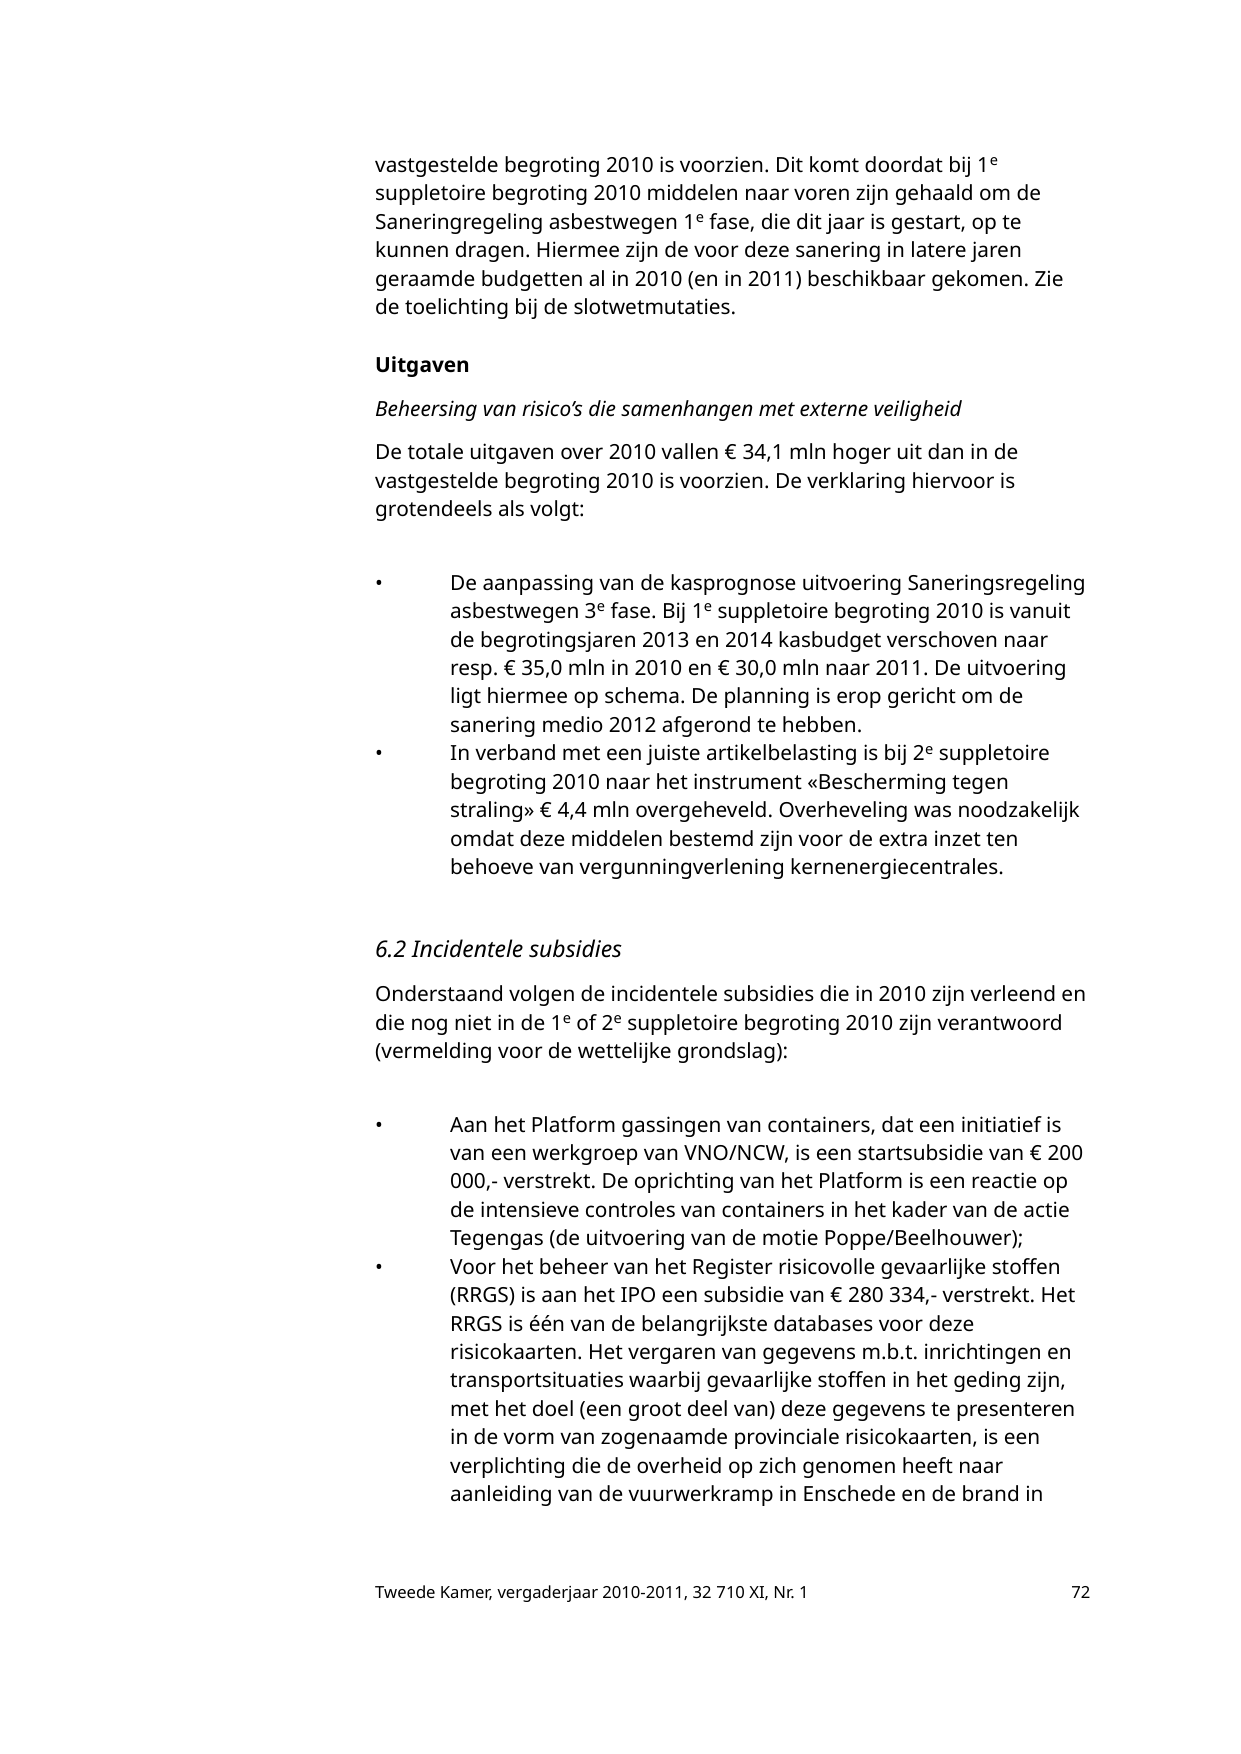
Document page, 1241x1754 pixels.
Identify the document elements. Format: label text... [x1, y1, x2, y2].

subtitle 6.2 Incidentele subsidies [375, 933, 1090, 964]
text Onderstaand volgen de incidentele subsidies die in 2010 zijn verleend en die nog niet in de 1e of 2e suppletoire begroting 2010 zijn verantwoord (vermelding voor de wettelijke grondslag): [375, 979, 1090, 1065]
text Beheersing van risico’s die samenhangen met externe veiligheid [375, 394, 1090, 422]
list De aanpassing van de kasprognose uitvoering Saneringsregeling asbestwegen 3e fase. Bij 1e suppletoire begroting 2010 is vanuit de begrotingsjaren 2013 en 2014 kasbudget verschoven naar resp. € 35,0 mln in 2010 en € 30,0 mln naar 2011. De uitvoering ligt hiermee op schema. De planning is erop gericht om de sanering medio 2012 afgerond te hebben. [375, 568, 1090, 738]
text De totale uitgaven over 2010 vallen € 34,1 mln hoger uit dan in de vastgestelde begroting 2010 is voorzien. De verklaring hiervoor is grotendeels als volgt: [375, 437, 1090, 523]
text vastgestelde begroting 2010 is voorzien. Dit komt doordat bij 1e suppletoire begroting 2010 middelen naar voren zijn gehaald om de Saneringregeling asbestwegen 1e fase, die dit jaar is gestart, op te kunnen dragen. Hiermee zijn de voor deze sanering in latere jaren geraamde budgetten al in 2010 (en in 2011) beschikbaar gekomen. Zie de toelichting bij de slotwetmutaties. [375, 150, 1090, 321]
text Uitgaven [375, 351, 1090, 379]
list Voor het beheer van het Register risicovolle gevaarlijke stoffen (RRGS) is aan het IPO een subsidie van € 280 334,- verstrekt. Het RRGS is één van de belangrijkste databases voor deze risicokaarten. Het vergaren van gegevens m.b.t. inrichtingen en transportsituaties waarbij gevaarlijke stoffen in het geding zijn, met het doel (een groot deel van) deze gegevens te presenteren in de vorm van zogenaamde provinciale risicokaarten, is een verplichting die de overheid op zich genomen heeft naar aanleiding van de vuurwerkramp in Enschede en de brand in [375, 1252, 1090, 1508]
list Aan het Platform gassingen van containers, dat een initiatief is van een werkgroep van VNO/NCW, is een startsubsidie van € 200 000,- verstrekt. De oprichting van het Platform is een reactie op de intensieve controles van containers in het kader van de actie Tegengas (de uitvoering van de motie Poppe/Beelhouwer); [375, 1110, 1090, 1252]
list In verband met een juiste artikelbelasting is bij 2e suppletoire begroting 2010 naar het instrument «Bescherming tegen straling» € 4,4 mln overgeheveld. Overheveling was noodzakelijk omdat deze middelen bestemd zijn voor de extra inzet ten behoeve van vergunningverlening kernenergiecentrales. [375, 738, 1090, 881]
